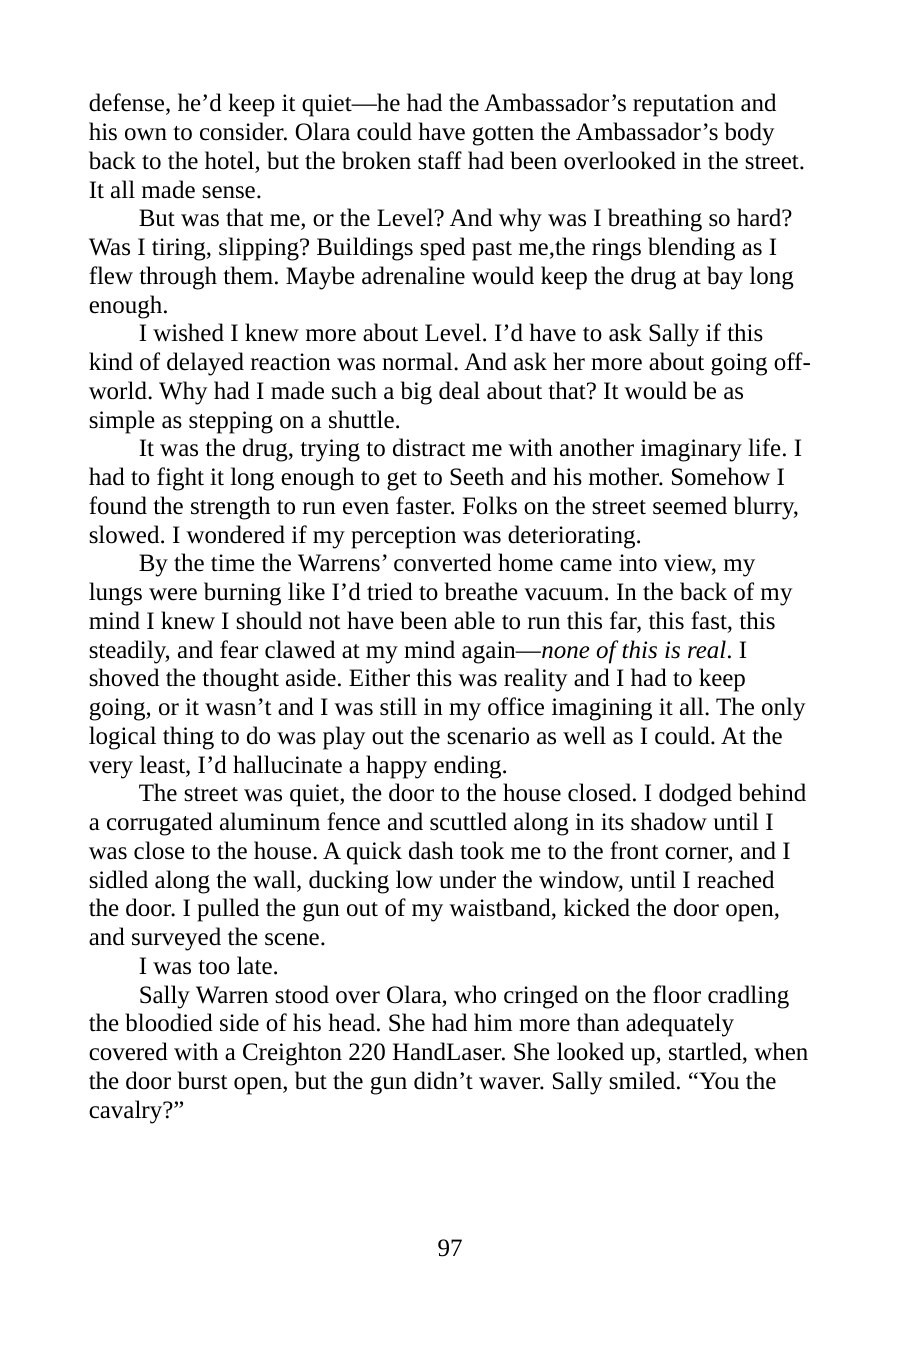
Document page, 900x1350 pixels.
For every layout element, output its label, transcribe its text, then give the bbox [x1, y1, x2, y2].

text Sally Warren stood over Olara, who cringed on the floor cradling the bloodied side of his head. She had him more than adequately covered with a Creighton 220 HandLaser. She looked up, startled, when the door burst open, but the gun didn’t waver. Sally smiled. “You the cavalry?” [88, 980, 811, 1123]
text It was the drug, trying to distract me with another imaginary life. I had to fight it long enough to get to Seeth and his mother. Somehow I found the strength to run even faster. Folks on the street seemed blurry, slowed. I wondered if my perception was deteriorating. [88, 433, 811, 548]
text I wished I knew more about Level. I’d have to ask Sally if this kind of delayed reaction was normal. And ask her more about going off-world. Why had I made such a big deal about that? It would be as simple as stepping on a shuttle. [88, 318, 811, 433]
text But was that me, or the Level? And why was I breathing so hard? Was I tiring, slipping? Buildings sped past me,the rings blending as I flew through them. Maybe adrenaline would keep the drug at bay long enough. [88, 203, 811, 318]
text defense, he’d keep it quiet—he had the Ambassador’s reputation and his own to consider. Olara could have gotten the Ambassador’s body back to the hotel, but the broken staff had been overlooked in the street. It all made sense. [88, 88, 811, 203]
text By the time the Warrens’ converted home came into view, my lungs were burning like I’d tried to breathe vacuum. In the back of my mind I knew I should not have been able to run this far, this fast, this steadily, and fear clawed at my mind again—none of this is real. I shoved the thought aside. Either this was reality and I had to keep going, or it wasn’t and I was still in my office imagining it all. The only logical thing to do was play out the scenario as well as I could. At the very least, I’d hallucinate a happy ending. [88, 548, 811, 778]
text I was too late. [88, 951, 811, 980]
text The street was quiet, the door to the house closed. I dodged behind a corrugated aluminum fence and scuttled along in its shadow until I was close to the house. A quick dash took me to the front corner, and I sidled along the wall, ducking low under the window, until I reached the door. I pulled the gun out of my waistband, kicked the door open, and surveyed the scene. [88, 778, 811, 951]
